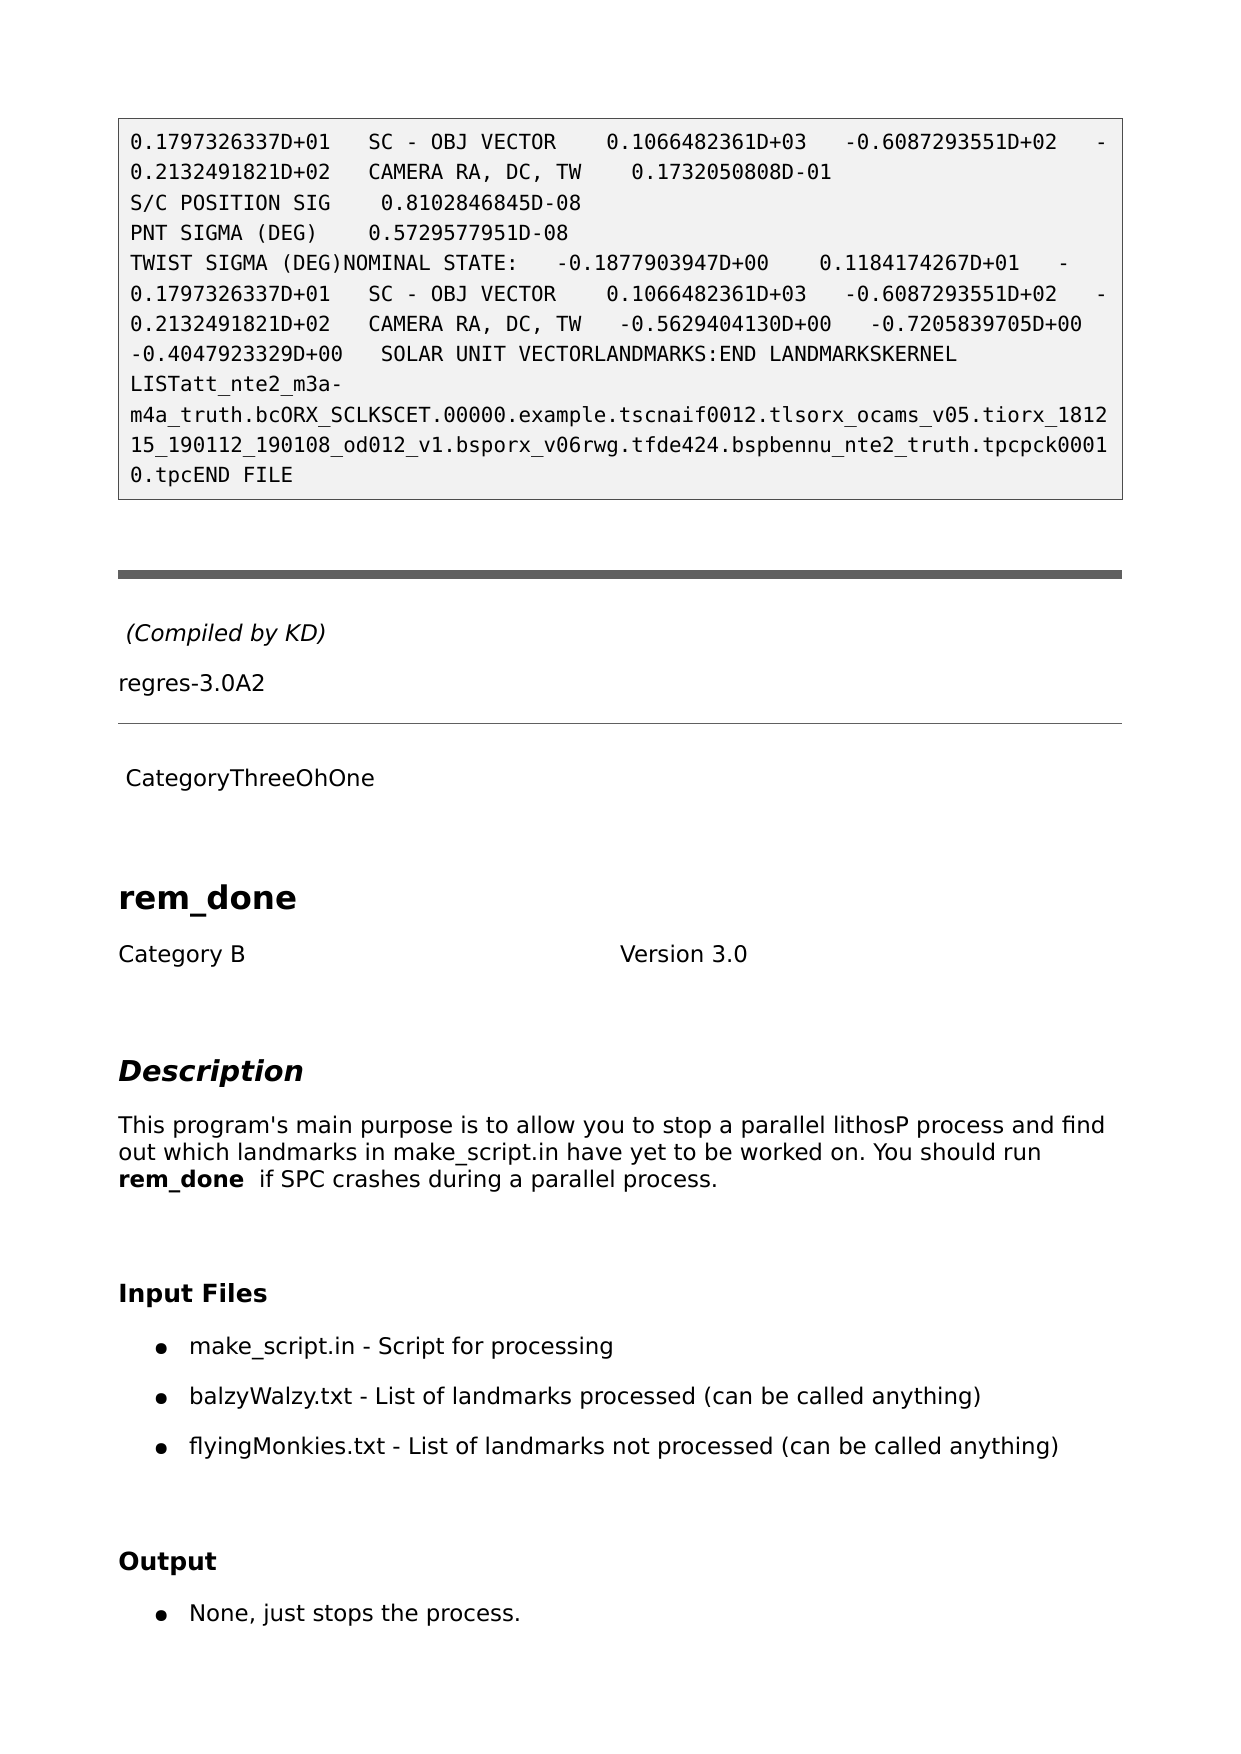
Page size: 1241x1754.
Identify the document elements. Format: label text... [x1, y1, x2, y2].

subtitle Input Files [118, 1279, 1122, 1309]
list None, just stops the process. [153, 1601, 1122, 1627]
list balzyWalzy.txt - List of landmarks processed (can be called anything) [153, 1383, 1122, 1410]
text This program's main purpose is to allow you to stop a parallel lithosP process and find out which landmarks in make_script.in have yet to be worked on. You should run rem_done if SPC crashes during a parallel process. [118, 1113, 1122, 1193]
table_header Version 3.0 [620, 930, 1122, 980]
table_header Category B [118, 930, 620, 980]
list make_script.in - Script for processing [153, 1333, 1122, 1360]
subtitle rem_done [118, 879, 1122, 917]
text regres-3.0A2 [118, 670, 1122, 697]
list flyingMonkies.txt - List of landmarks not processed (can be called anything) [153, 1433, 1122, 1460]
subtitle Output [118, 1547, 1122, 1576]
text CategoryThreeOhOne [118, 766, 1122, 792]
text (Compiled by KD) [118, 620, 1122, 647]
subtitle Description [118, 1055, 1122, 1088]
text -0.1797326337D+01 SC - OBJ VECTOR 0.1066482361D+03 -0.6087293551D+02 -0.2132491821D+02 CAMERA RA, DC, TW 0.1732050808D-01 S/C POSITION SIG 0.8102846845D-08 PNT SIGMA (DEG) 0.5729577951D-08 TWIST SIGMA (DEG)NOMINAL STATE: -0.1877903947D+00 0.1184174267D+01 -0.1797326337D+01 SC - OBJ VECTOR 0.1066482361D+03 -0.6087293551D+02 -0.2132491821D+02 CAMERA RA, DC, TW -0.5629404130D+00 -0.7205839705D+00 -0.4047923329D+00 SOLAR UNIT VECTORLANDMARKS:END LANDMARKSKERNEL LISTatt_nte2_m3a-m4a_truth.bcORX_SCLKSCET.00000.example.tscnaif0012.tlsorx_ocams_v05.tiorx_181215_190112_190108_od012_v1.bsporx_v06rwg.tfde424.bspbennu_nte2_truth.tpcpck00010.tpcEND FILE [119, 119, 1122, 499]
